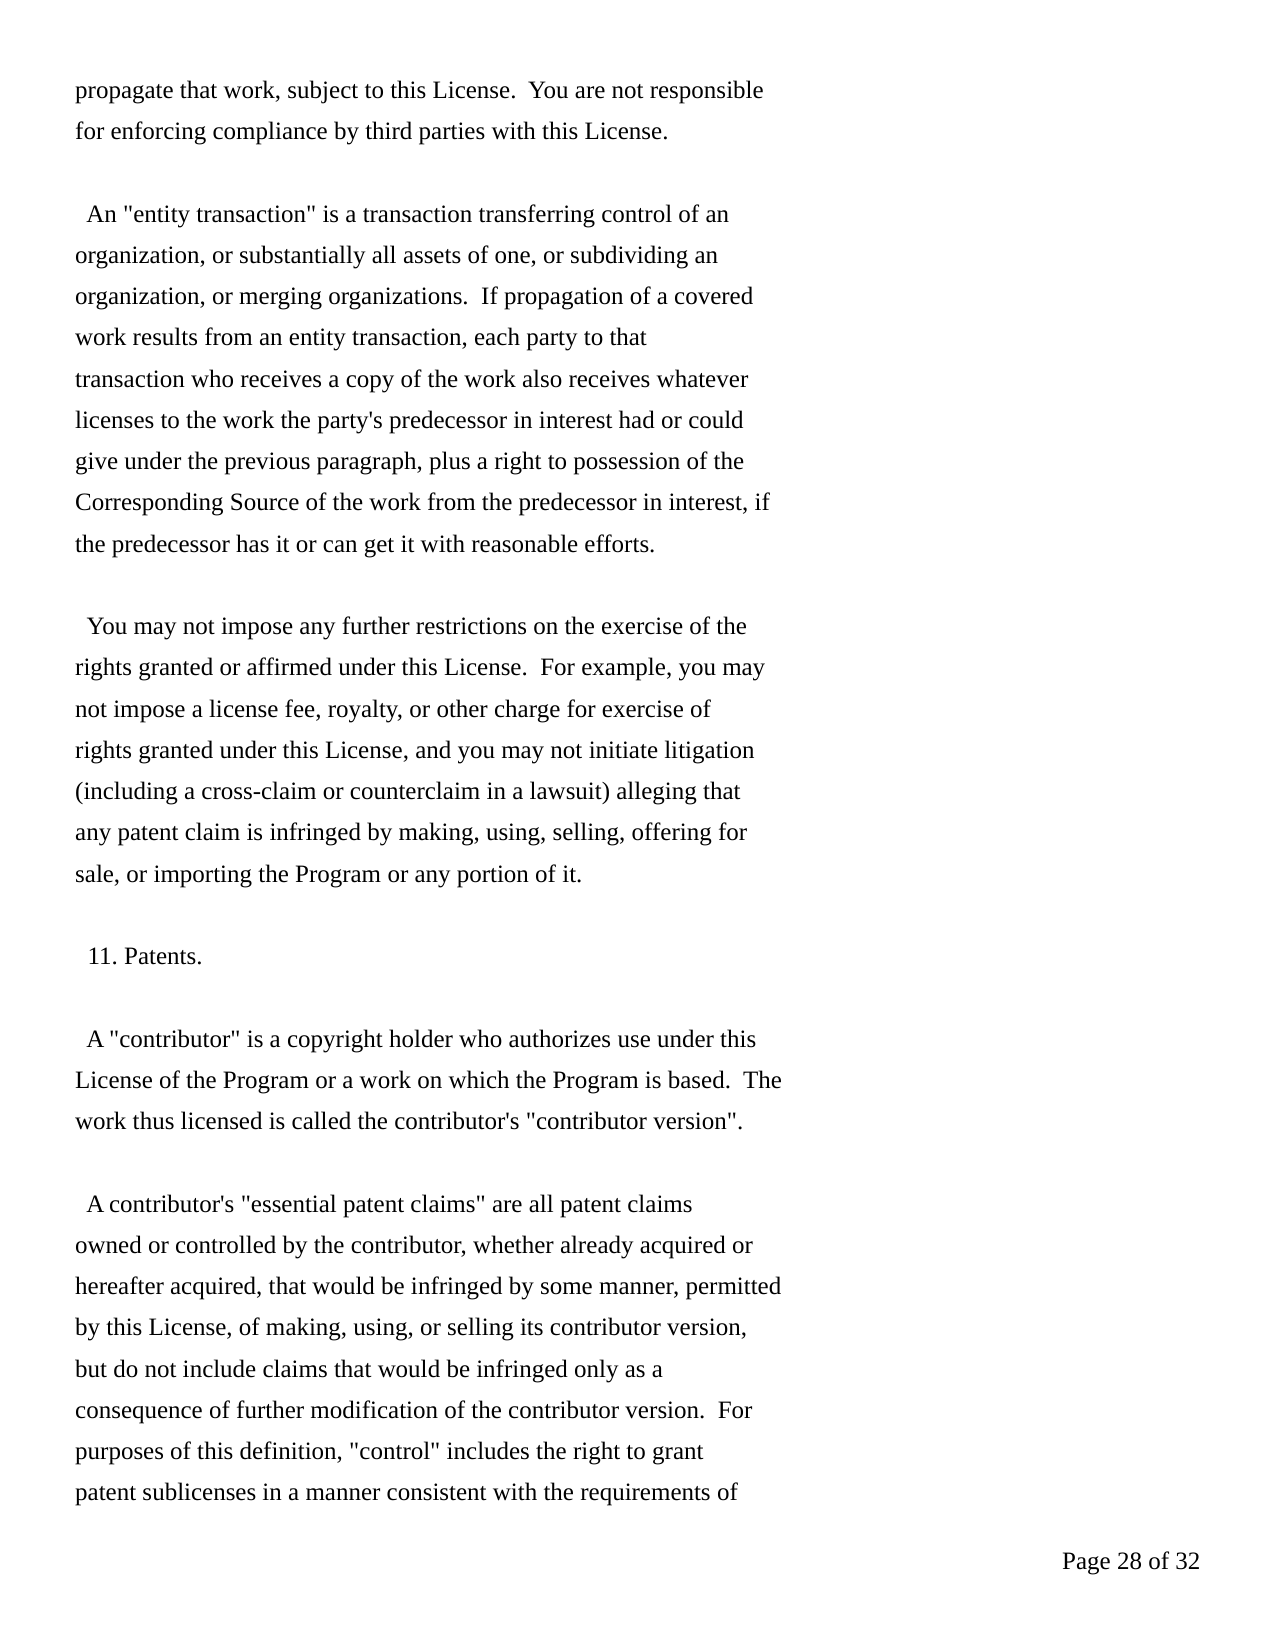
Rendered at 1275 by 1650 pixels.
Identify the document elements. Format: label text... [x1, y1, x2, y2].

text not impose a license fee, royalty, or other charge for exercise of [75, 694, 1200, 722]
text A "contributor" is a copyright holder who authorizes use under this [75, 1024, 1200, 1052]
text License of the Program or a work on which the Program is based. The [75, 1065, 1200, 1094]
text any patent claim is infringed by making, using, selling, offering for [75, 817, 1200, 846]
text organization, or merging organizations. If propagation of a covered [75, 281, 1200, 310]
text purposes of this definition, "control" includes the right to grant [75, 1436, 1200, 1465]
text You may not impose any further restrictions on the exercise of the [75, 611, 1200, 640]
text rights granted under this License, and you may not initiate litigation [75, 735, 1200, 764]
text but do not include claims that would be infringed only as a [75, 1354, 1200, 1382]
text 11. Patents. [75, 941, 1200, 970]
text A contributor's "essential patent claims" are all patent claims [75, 1189, 1200, 1217]
text work thus licensed is called the contributor's "contributor version". [75, 1106, 1200, 1135]
text licenses to the work the party's predecessor in interest had or could [75, 405, 1200, 434]
text work results from an entity transaction, each party to that [75, 322, 1200, 351]
text rights granted or affirmed under this License. For example, you may [75, 652, 1200, 681]
text by this License, of making, using, or selling its contributor version, [75, 1312, 1200, 1341]
text sale, or importing the Program or any portion of it. [75, 859, 1200, 887]
text Corresponding Source of the work from the predecessor in interest, if [75, 487, 1200, 516]
text organization, or substantially all assets of one, or subdividing an [75, 240, 1200, 269]
text (including a cross-claim or counterclaim in a lawsuit) alleging that [75, 776, 1200, 805]
text patent sublicenses in a manner consistent with the requirements of [75, 1477, 1200, 1506]
text propagate that work, subject to this License. You are not responsible [75, 75, 1200, 104]
text the predecessor has it or can get it with reasonable efforts. [75, 529, 1200, 557]
text hereafter acquired, that would be infringed by some manner, permitted [75, 1271, 1200, 1300]
text give under the previous paragraph, plus a right to possession of the [75, 446, 1200, 475]
text owned or controlled by the contributor, whether already acquired or [75, 1230, 1200, 1259]
text for enforcing compliance by third parties with this License. [75, 116, 1200, 145]
text An "entity transaction" is a transaction transferring control of an [75, 199, 1200, 227]
text transaction who receives a copy of the work also receives whatever [75, 364, 1200, 392]
text consequence of further modification of the contributor version. For [75, 1395, 1200, 1424]
